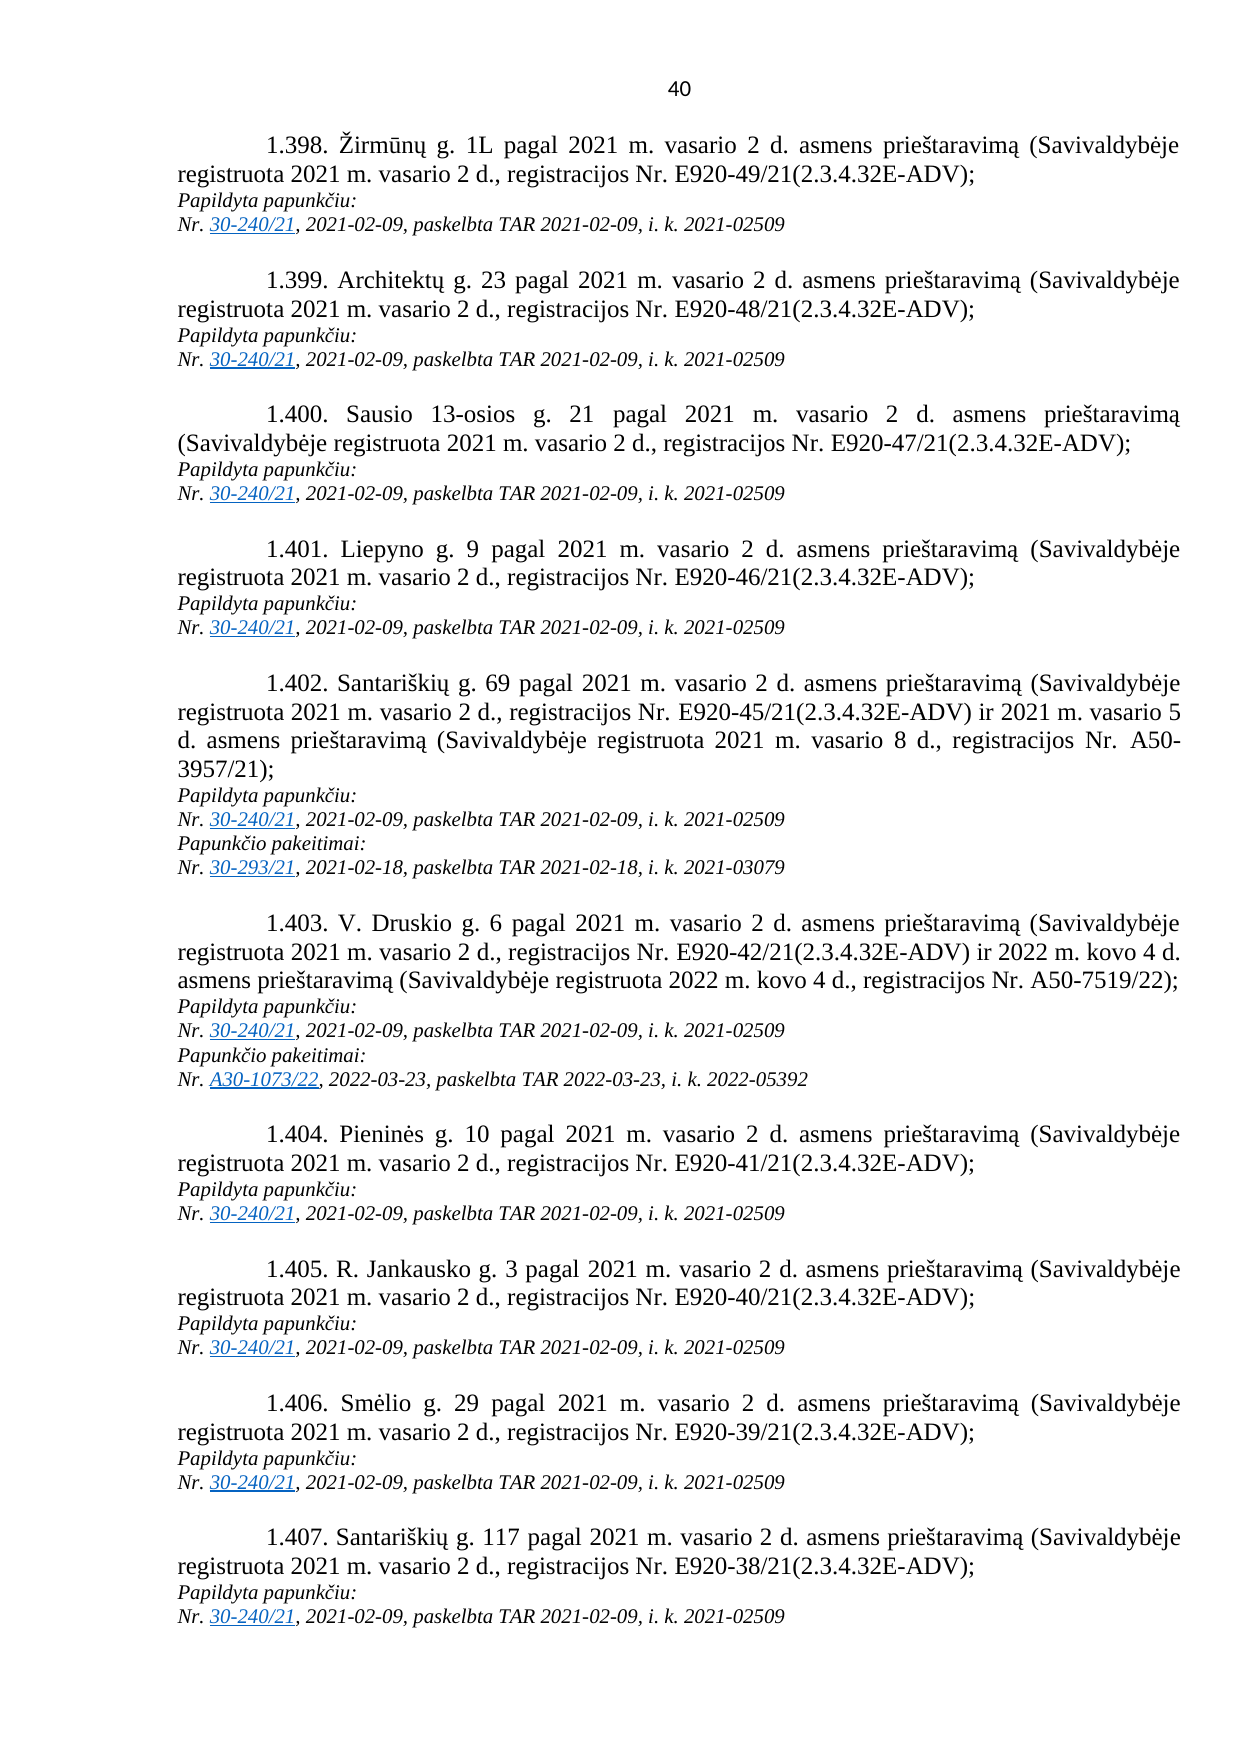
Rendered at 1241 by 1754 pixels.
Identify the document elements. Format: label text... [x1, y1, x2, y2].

text Nr. 30-240/21, 2021-02-09, paskelbta TAR 2021-02-09, i. k. 2021-02509 [177, 212, 1181, 236]
text Nr. A30-1073/22, 2022-03-23, paskelbta TAR 2022-03-23, i. k. 2022-05392 [177, 1067, 1181, 1091]
text 1.406. Smėlio g. 29 pagal 2021 m. vasario 2 d. asmens prieštaravimą (Savivaldybėje registruota 2021 m. vasario 2 d., registracijos Nr. E920-39/21(2.3.4.32E-ADV); [177, 1388, 1181, 1446]
text Papildyta papunkčiu: [177, 783, 1181, 807]
text Nr. 30-240/21, 2021-02-09, paskelbta TAR 2021-02-09, i. k. 2021-02509 [177, 807, 1181, 831]
text 1.399. Architektų g. 23 pagal 2021 m. vasario 2 d. asmens prieštaravimą (Savivaldybėje registruota 2021 m. vasario 2 d., registracijos Nr. E920-48/21(2.3.4.32E-ADV); [177, 265, 1181, 322]
text 1.398. Žirmūnų g. 1L pagal 2021 m. vasario 2 d. asmens prieštaravimą (Savivaldybėje registruota 2021 m. vasario 2 d., registracijos Nr. E920-49/21(2.3.4.32E-ADV); [177, 131, 1181, 188]
text Nr. 30-240/21, 2021-02-09, paskelbta TAR 2021-02-09, i. k. 2021-02509 [177, 1201, 1181, 1225]
text Papunkčio pakeitimai: [177, 831, 1181, 855]
text Papildyta papunkčiu: [177, 591, 1181, 615]
text Papildyta papunkčiu: [177, 1177, 1181, 1201]
text 1.405. R. Jankausko g. 3 pagal 2021 m. vasario 2 d. asmens prieštaravimą (Savivaldybėje registruota 2021 m. vasario 2 d., registracijos Nr. E920-40/21(2.3.4.32E-ADV); [177, 1254, 1181, 1311]
text 1.407. Santariškių g. 117 pagal 2021 m. vasario 2 d. asmens prieštaravimą (Savivaldybėje registruota 2021 m. vasario 2 d., registracijos Nr. E920-38/21(2.3.4.32E-ADV); [177, 1522, 1181, 1580]
text Papildyta papunkčiu: [177, 1311, 1181, 1335]
text Papunkčio pakeitimai: [177, 1042, 1181, 1067]
text Nr. 30-240/21, 2021-02-09, paskelbta TAR 2021-02-09, i. k. 2021-02509 [177, 1470, 1181, 1494]
text 1.404. Pieninės g. 10 pagal 2021 m. vasario 2 d. asmens prieštaravimą (Savivaldybėje registruota 2021 m. vasario 2 d., registracijos Nr. E920-41/21(2.3.4.32E-ADV); [177, 1119, 1181, 1177]
text Papildyta papunkčiu: [177, 1580, 1181, 1604]
text Nr. 30-240/21, 2021-02-09, paskelbta TAR 2021-02-09, i. k. 2021-02509 [177, 1335, 1181, 1359]
text Nr. 30-240/21, 2021-02-09, paskelbta TAR 2021-02-09, i. k. 2021-02509 [177, 481, 1181, 505]
text Nr. 30-240/21, 2021-02-09, paskelbta TAR 2021-02-09, i. k. 2021-02509 [177, 347, 1181, 371]
text Papildyta papunkčiu: [177, 1446, 1181, 1470]
text 1.403. V. Druskio g. 6 pagal 2021 m. vasario 2 d. asmens prieštaravimą (Savivaldybėje registruota 2021 m. vasario 2 d., registracijos Nr. E920-42/21(2.3.4.32E-ADV) ir 2022 m. kovo 4 d. asmens prieštaravimą (Savivaldybėje registruota 2022 m. kovo 4 d., registracijos Nr. A50-7519/22); [177, 908, 1181, 994]
text 1.400. Sausio 13-osios g. 21 pagal 2021 m. vasario 2 d. asmens prieštaravimą (Savivaldybėje registruota 2021 m. vasario 2 d., registracijos Nr. E920-47/21(2.3.4.32E-ADV); [177, 399, 1181, 457]
text Nr. 30-240/21, 2021-02-09, paskelbta TAR 2021-02-09, i. k. 2021-02509 [177, 1604, 1181, 1628]
text 1.401. Liepyno g. 9 pagal 2021 m. vasario 2 d. asmens prieštaravimą (Savivaldybėje registruota 2021 m. vasario 2 d., registracijos Nr. E920-46/21(2.3.4.32E-ADV); [177, 534, 1181, 591]
text Nr. 30-240/21, 2021-02-09, paskelbta TAR 2021-02-09, i. k. 2021-02509 [177, 1018, 1181, 1042]
text Papildyta papunkčiu: [177, 322, 1181, 347]
text Papildyta papunkčiu: [177, 188, 1181, 212]
text Nr. 30-240/21, 2021-02-09, paskelbta TAR 2021-02-09, i. k. 2021-02509 [177, 615, 1181, 639]
text Nr. 30-293/21, 2021-02-18, paskelbta TAR 2021-02-18, i. k. 2021-03079 [177, 855, 1181, 879]
text Papildyta papunkčiu: [177, 994, 1181, 1018]
text 1.402. Santariškių g. 69 pagal 2021 m. vasario 2 d. asmens prieštaravimą (Savivaldybėje registruota 2021 m. vasario 2 d., registracijos Nr. E920-45/21(2.3.4.32E-ADV) ir 2021 m. vasario 5 d. asmens prieštaravimą (Savivaldybėje registruota 2021 m. vasario 8 d., registracijos Nr. A50-3957/21); [177, 668, 1181, 783]
text Papildyta papunkčiu: [177, 457, 1181, 481]
